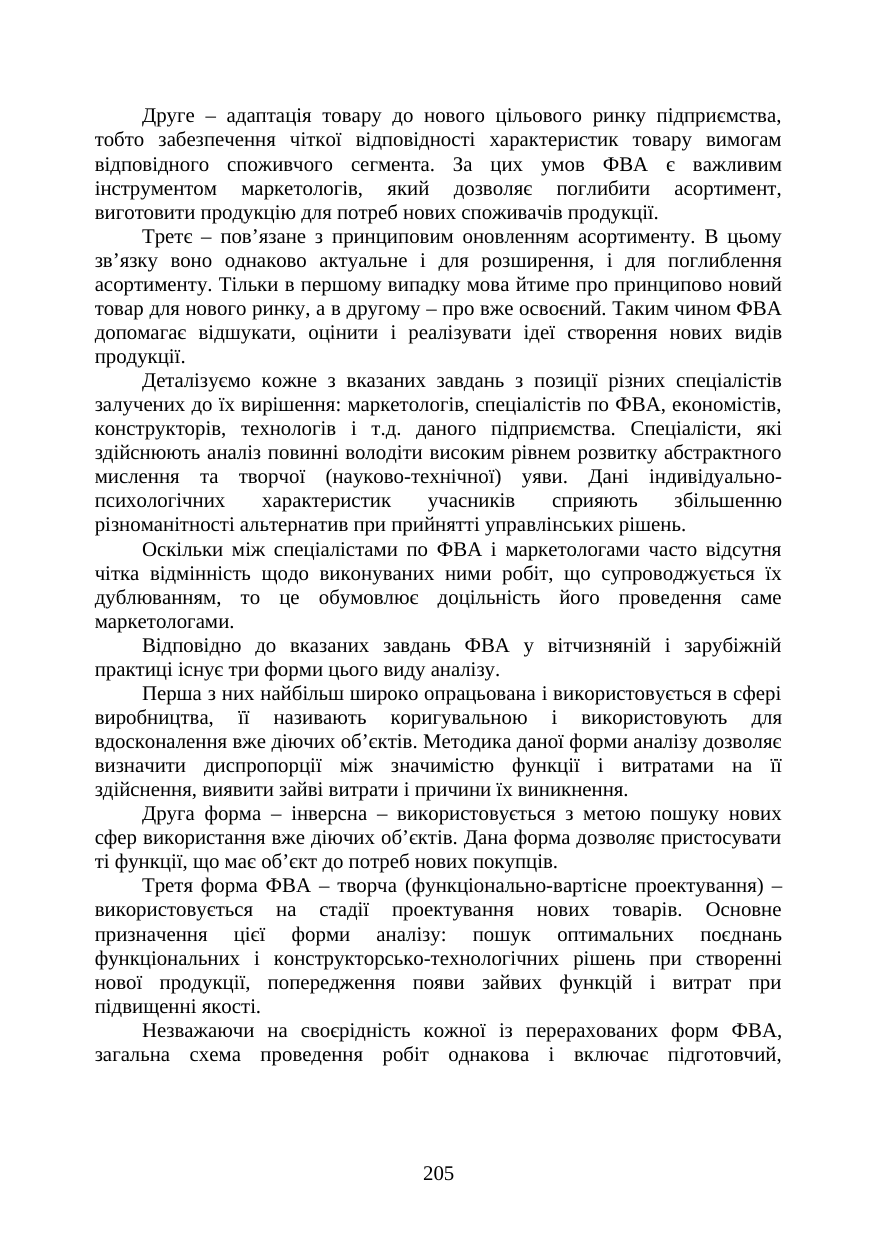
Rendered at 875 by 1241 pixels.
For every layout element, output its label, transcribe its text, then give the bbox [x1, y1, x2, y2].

text Третя форма ФВА – творча (функціонально-вартісне проектування) – використовується на стадії проектування нових товарів. Основне призначення цієї форми аналізу: пошук оптимальних поєднань функціональних і конструкторсько-технологічних рішень при створенні нової продукції, попередження появи зайвих функцій і витрат при підвищенні якості. [94, 873, 782, 1018]
text Перша з них найбільш широко опрацьована і використовується в сфері виробництва, її називають коригувальною і використовують для вдосконалення вже діючих об’єктів. Методика даної форми аналізу дозволяє визначити диспропорції між значимістю функції і витратами на її здійснення, виявити зайві витрати і причини їх виникнення. [94, 681, 782, 801]
text Третє – пов’язане з принциповим оновленням асортименту. В цьому зв’язку воно однаково актуальне і для розширення, і для поглиблення асортименту. Тільки в першому випадку мова йтиме про принципово новий товар для нового ринку, а в другому – про вже освоєний. Таким чином ФВА допомагає відшукати, оцінити і реалізувати ідеї створення нових видів продукції. [94, 224, 782, 368]
text Друге – адаптація товару до нового цільового ринку підприємства, тобто забезпечення чіткої відповідності характеристик товару вимогам відповідного споживчого сегмента. За цих умов ФВА є важливим інструментом маркетологів, який дозволяє поглибити асортимент, виготовити продукцію для потреб нових споживачів продукції. [94, 103, 782, 224]
text Деталізуємо кожне з вказаних завдань з позиції різних спеціалістів залучених до їх вирішення: маркетологів, спеціалістів по ФВА, економістів, конструкторів, технологів і т.д. даного підприємства. Спеціалісти, які здійснюють аналіз повинні володіти високим рівнем розвитку абстрактного мислення та творчої (науково-технічної) уяви. Дані індивідуально-психологічних характеристик учасників сприяють збільшенню різноманітності альтернатив при прийнятті управлінських рішень. [94, 368, 782, 536]
text Незважаючи на своєрідність кожної із перерахованих форм ФВА, загальна схема проведення робіт однакова і включає підготовчий, [94, 1018, 782, 1066]
text Оскільки між спеціалістами по ФВА і маркетологами часто відсутня чітка відмінність щодо виконуваних ними робіт, що супроводжується їх дублюванням, то це обумовлює доцільність його проведення саме маркетологами. [94, 536, 782, 633]
text Відповідно до вказаних завдань ФВА у вітчизняній і зарубіжній практиці існує три форми цього виду аналізу. [94, 633, 782, 681]
text Друга форма – інверсна – використовується з метою пошуку нових сфер використання вже діючих об’єктів. Дана форма дозволяє пристосувати ті функції, що має об’єкт до потреб нових покупців. [94, 801, 782, 873]
